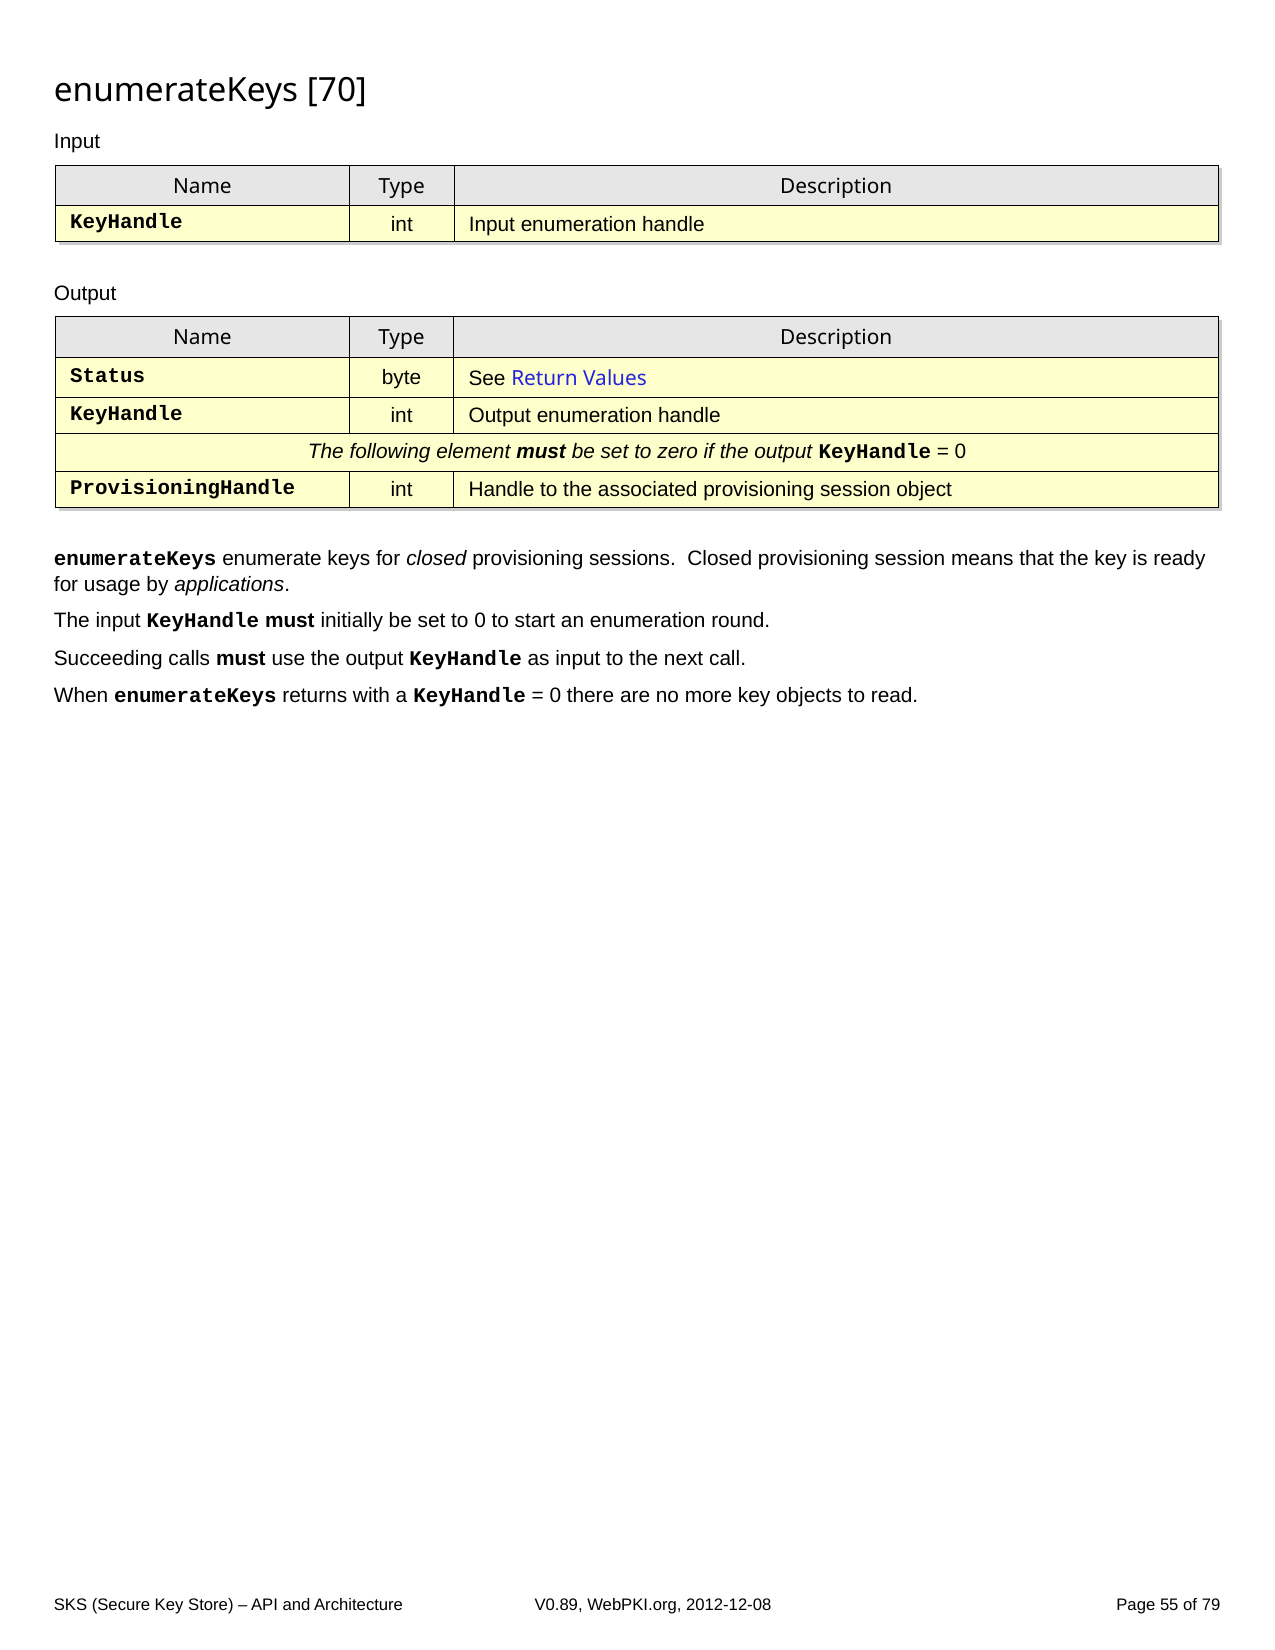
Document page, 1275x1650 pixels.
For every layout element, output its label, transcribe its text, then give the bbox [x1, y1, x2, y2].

table_header Type [350, 166, 454, 205]
table_cell int [350, 398, 453, 433]
table_header Type [350, 317, 453, 357]
table_cell Input enumeration handle [455, 206, 1218, 241]
text Input [54, 129, 1221, 153]
text enumerateKeys enumerate keys for closed provisioning sessions. Closed provisioning session means that the key is ready for usage by applications. [54, 546, 1221, 596]
table_header Description [454, 317, 1218, 357]
table_cell See Return Values [454, 358, 1218, 397]
text Succeeding calls must use the output KeyHandle as input to the next call. [54, 645, 1221, 671]
table_cell The following element must be set to zero if the output KeyHandle = 0 [56, 434, 1218, 471]
table_header Name [56, 166, 349, 205]
text Output [54, 281, 1221, 304]
text When enumerateKeys returns with a KeyHandle = 0 there are no more key objects to read. [54, 683, 1221, 709]
table_header Name [56, 317, 349, 357]
table_cell byte [350, 358, 453, 397]
table_cell ProvisioningHandle [56, 472, 349, 507]
table_cell int [350, 206, 454, 241]
text The input KeyHandle must initially be set to 0 to start an enumeration round. [54, 608, 1221, 634]
table_cell KeyHandle [56, 206, 349, 241]
table_cell Handle to the associated provisioning session object [454, 472, 1218, 507]
table_cell KeyHandle [56, 398, 349, 433]
table_cell Status [56, 358, 349, 397]
subtitle enumerateKeys [70] [54, 66, 1221, 111]
table_header Description [455, 166, 1218, 205]
table_cell int [350, 472, 453, 507]
table_cell Output enumeration handle [454, 398, 1218, 433]
